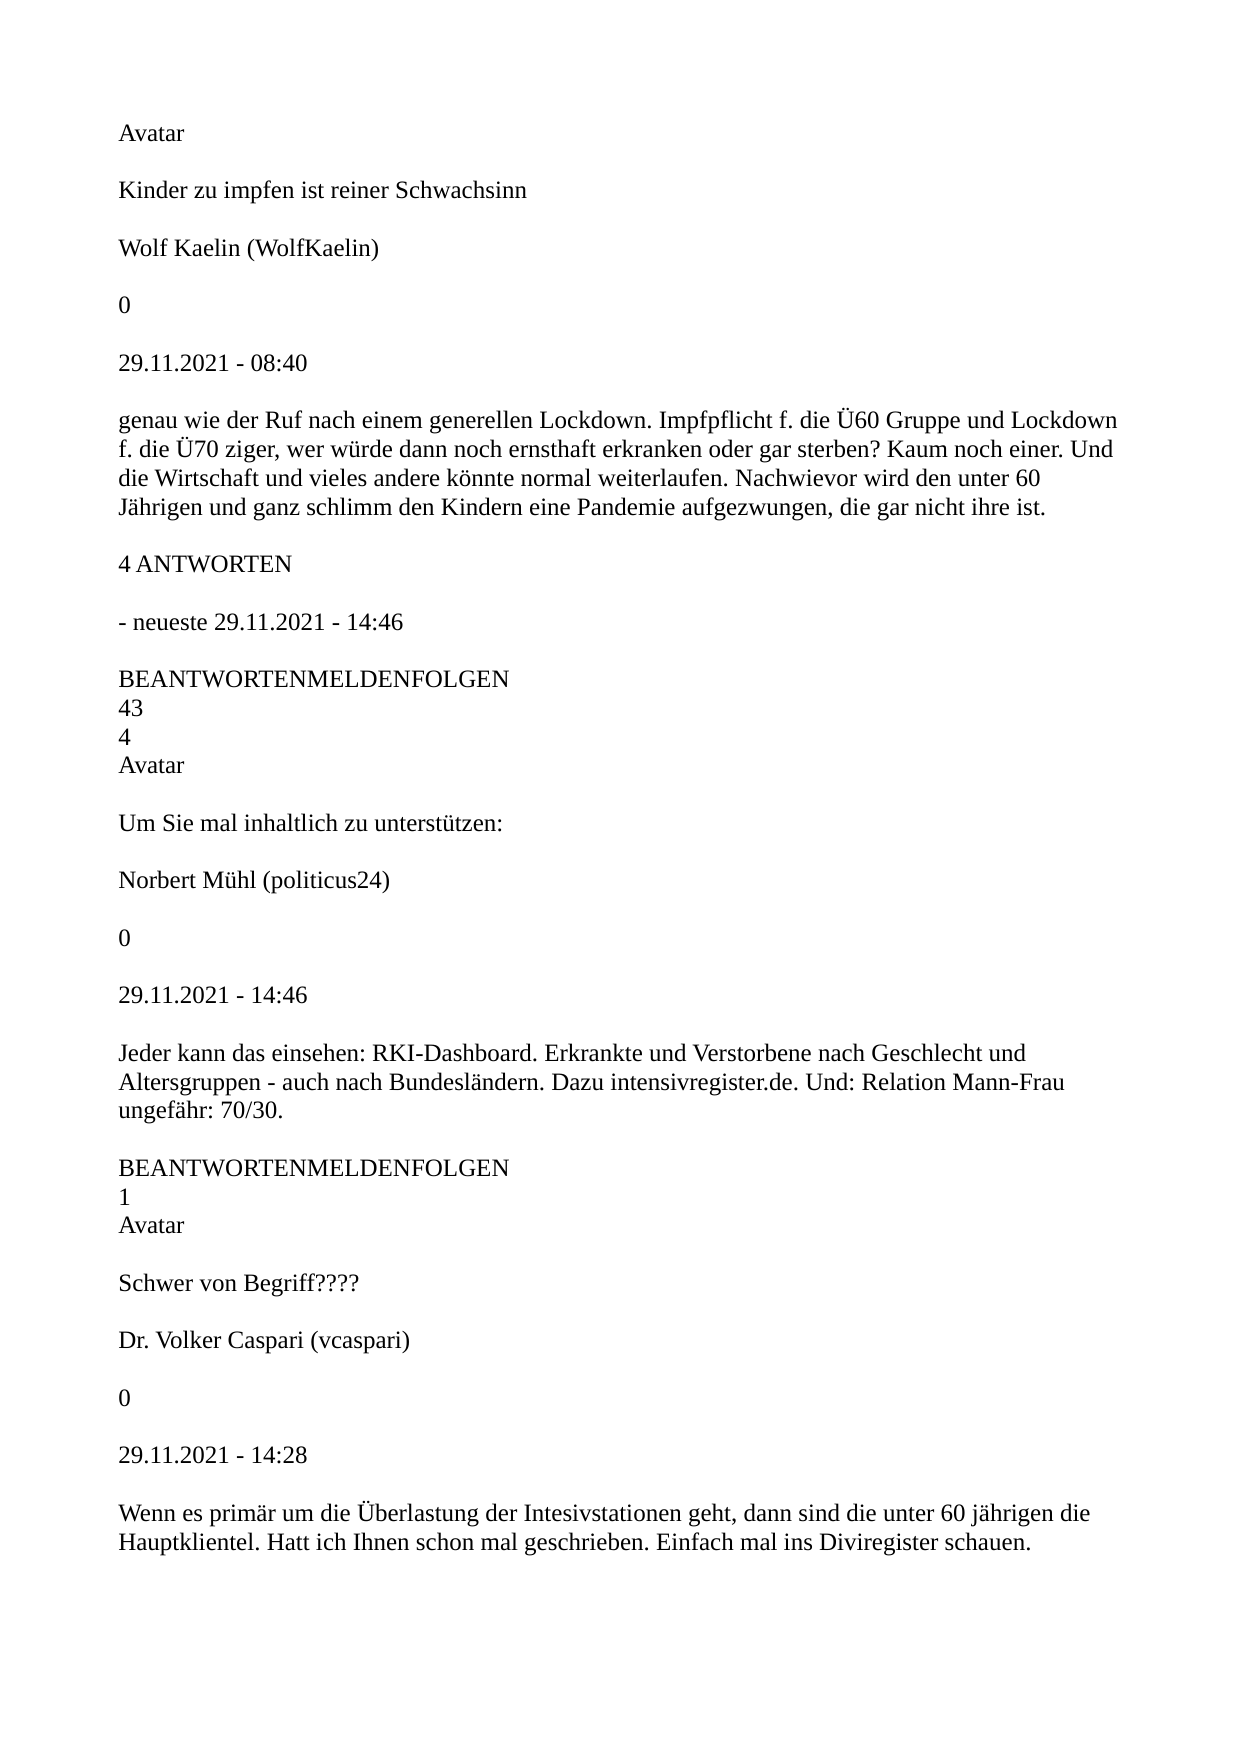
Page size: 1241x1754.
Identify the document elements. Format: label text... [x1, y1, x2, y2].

text Schwer von Begriff???? [118, 1268, 1122, 1297]
text 29.11.2021 - 14:46 [118, 981, 1122, 1009]
text genau wie der Ruf nach einem generellen Lockdown. Impfpflicht f. die Ü60 Gruppe und Lockdown f. die Ü70 ziger, wer würde dann noch ernsthaft erkranken oder gar sterben? Kaum noch einer. Und die Wirtschaft und vieles andere könnte normal weiterlaufen. Nachwievor wird den unter 60 Jährigen und ganz schlimm den Kindern eine Pandemie aufgezwungen, die gar nicht ihre ist. [118, 406, 1122, 521]
text BEANTWORTENMELDENFOLGEN [118, 664, 1122, 693]
text Avatar [118, 118, 1122, 147]
text 4 ANTWORTEN [118, 549, 1122, 578]
text 29.11.2021 - 08:40 [118, 348, 1122, 377]
text Wenn es primär um die Überlastung der Intesivstationen geht, dann sind die unter 60 jährigen die Hauptklientel. Hatt ich Ihnen schon mal geschrieben. Einfach mal ins Diviregister schauen. [118, 1498, 1122, 1556]
text Norbert Mühl (politicus24) [118, 866, 1122, 894]
text 29.11.2021 - 14:28 [118, 1441, 1122, 1469]
text BEANTWORTENMELDENFOLGEN [118, 1153, 1122, 1182]
text Avatar [118, 751, 1122, 779]
text - neueste 29.11.2021 - 14:46 [118, 607, 1122, 636]
text 0 [118, 1383, 1122, 1412]
text 0 [118, 923, 1122, 952]
text 4 [118, 722, 1122, 751]
text 43 [118, 693, 1122, 722]
text Kinder zu impfen ist reiner Schwachsinn [118, 176, 1122, 204]
text Avatar [118, 1211, 1122, 1239]
text 0 [118, 291, 1122, 319]
text Wolf Kaelin (WolfKaelin) [118, 233, 1122, 262]
text Jeder kann das einsehen: RKI-Dashboard. Erkrankte und Verstorbene nach Geschlecht und Altersgruppen - auch nach Bundesländern. Dazu intensivregister.de. Und: Relation Mann-Frau ungefähr: 70/30. [118, 1038, 1122, 1124]
text 1 [118, 1182, 1122, 1211]
text Dr. Volker Caspari (vcaspari) [118, 1326, 1122, 1354]
text Um Sie mal inhaltlich zu unterstützen: [118, 808, 1122, 837]
